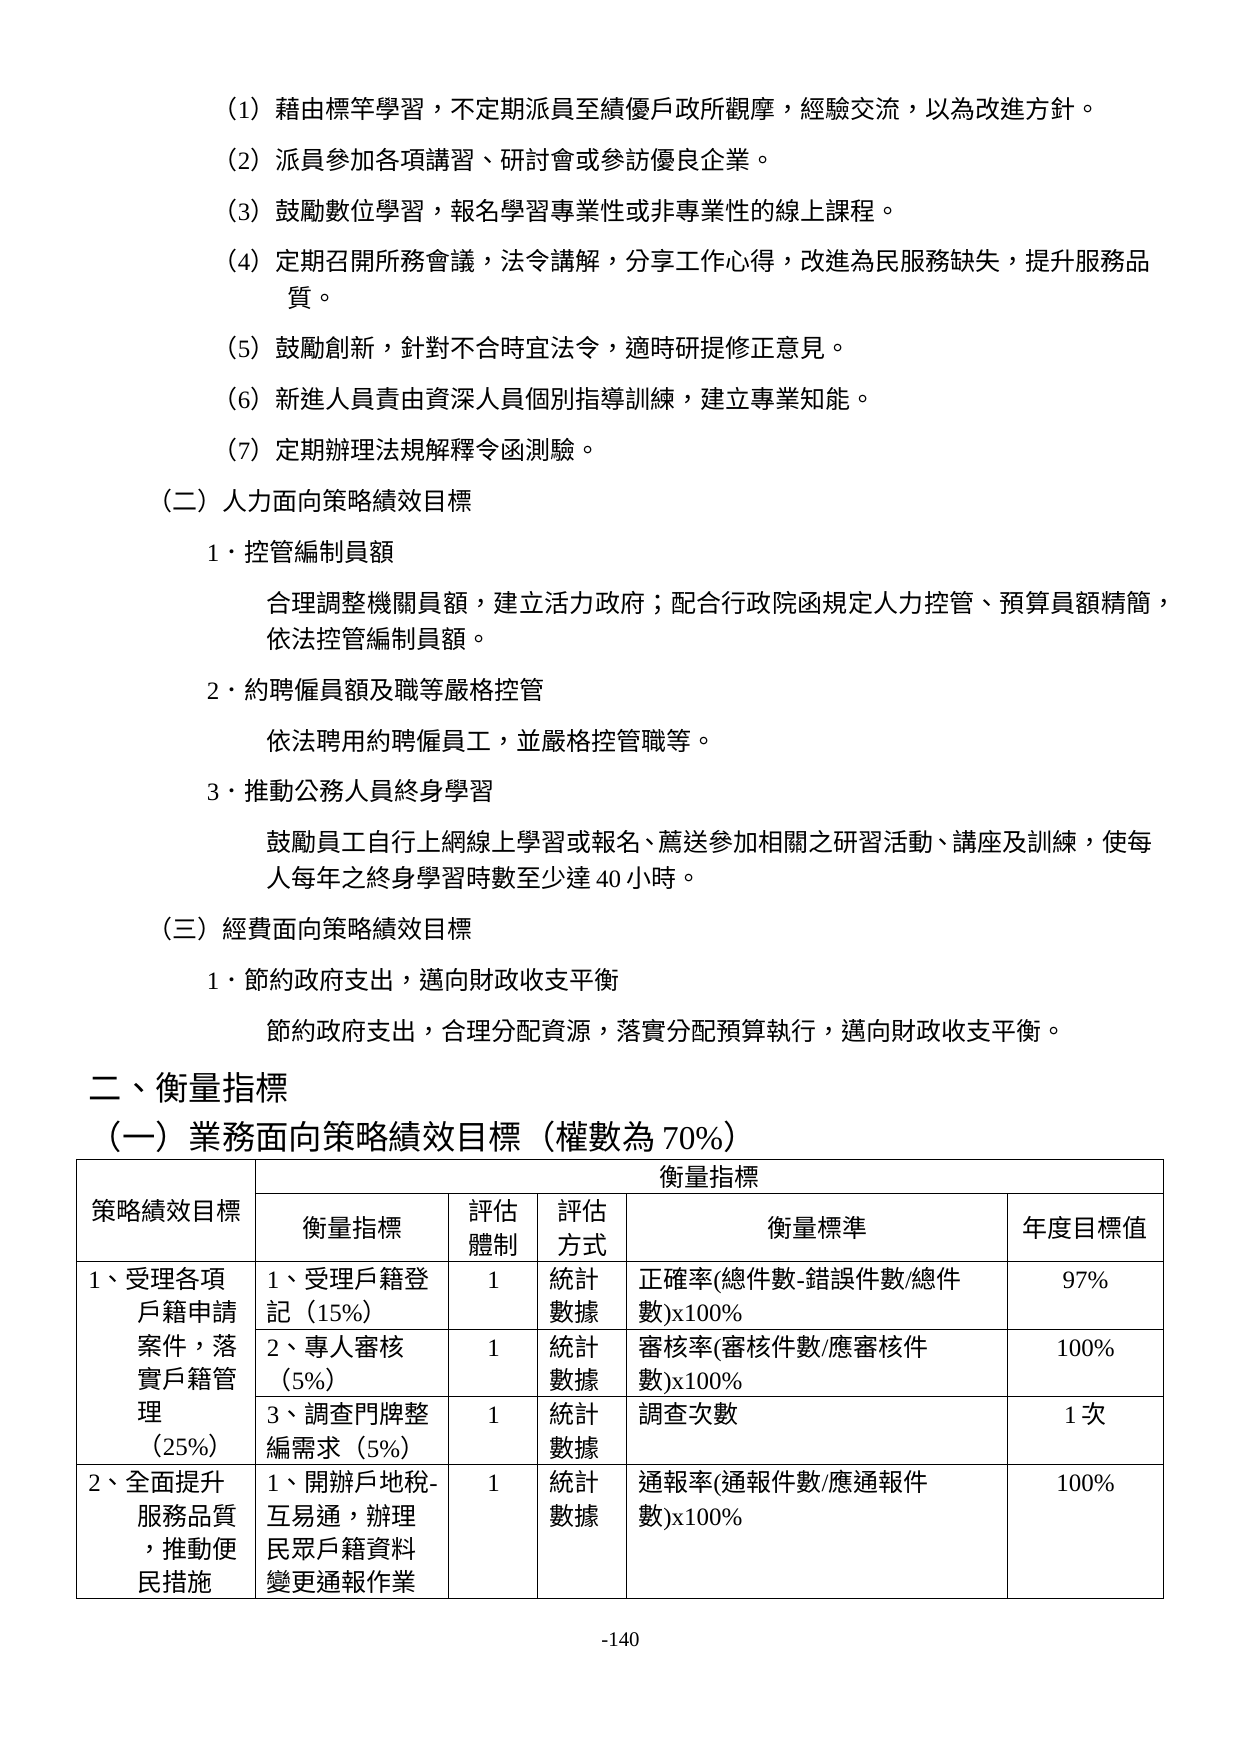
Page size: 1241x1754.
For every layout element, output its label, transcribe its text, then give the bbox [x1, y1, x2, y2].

table_cell 統計數據 [538, 1330, 626, 1396]
list 新進人員責由資深人員個別指導訓練，建立專業知能。 [213, 380, 1152, 416]
list 推動公務人員終身學習 [207, 772, 1152, 808]
table_cell 100% [1008, 1465, 1163, 1598]
table_cell 統計數據 [538, 1262, 626, 1328]
table_cell 衡量標準 [627, 1194, 1007, 1261]
table_cell 1、受理戶籍登記（15%） [256, 1262, 448, 1328]
list 定期召開所務會議，法令講解，分享工作心得，改進為民服務缺失，提升服務品質。 [213, 242, 1152, 314]
table_cell 審核率(審核件數/應審核件數)x100% [627, 1330, 1007, 1396]
text （三）經費面向策略績效目標 [148, 910, 1152, 946]
text 依法聘用約聘僱員工，並嚴格控管職等。 [266, 721, 1152, 757]
table_cell 調查次數 [627, 1397, 1007, 1464]
table_cell 正確率(總件數-錯誤件數/總件數)x100% [627, 1262, 1007, 1328]
list 控管編制員額 [207, 532, 1152, 568]
list 定期辦理法規解釋令函測驗。 [213, 431, 1152, 467]
table_cell 評估體制 [449, 1194, 537, 1261]
table_cell 1 [449, 1397, 537, 1464]
list 節約政府支出，邁向財政收支平衡 [207, 961, 1152, 997]
table_cell 評估方式 [538, 1194, 626, 1261]
table_header 策略績效目標 [77, 1160, 255, 1261]
list 藉由標竿學習，不定期派員至績優戶政所觀摩，經驗交流，以為改進方針。 [213, 89, 1152, 126]
table_cell 全面提升服務品質，推動便民措施 [77, 1465, 255, 1598]
text 節約政府支出，合理分配資源，落實分配預算執行，邁向財政收支平衡。 [266, 1011, 1152, 1048]
table_cell 衡量指標 [256, 1194, 448, 1261]
table_cell 1 [449, 1262, 537, 1328]
list 鼓勵數位學習，報名學習專業性或非專業性的線上課程。 [213, 191, 1152, 227]
table_cell 統計數據 [538, 1465, 626, 1598]
text 鼓勵員工自行上網線上學習或報名、薦送參加相關之研習活動、講座及訓練，使每人每年之終身學習時數至少達40小時。 [266, 823, 1152, 895]
table_header 衡量指標 [256, 1160, 1163, 1193]
table_cell 通報率(通報件數/應通報件數)x100% [627, 1465, 1007, 1598]
table_cell 100% [1008, 1330, 1163, 1396]
list 鼓勵創新，針對不合時宜法令，適時研提修正意見。 [213, 329, 1152, 365]
table_cell 1 [449, 1330, 537, 1396]
table_cell 1 [449, 1465, 537, 1598]
table_cell 3、調查門牌整編需求（5%） [256, 1397, 448, 1464]
table_cell 統計數據 [538, 1397, 626, 1464]
table_cell 1次 [1008, 1397, 1163, 1464]
text 二、衡量指標 [88, 1062, 1152, 1110]
table_cell 受理各項戶籍申請案件，落實戶籍管理（25%） [77, 1262, 255, 1464]
table_cell 年度目標值 [1008, 1194, 1163, 1261]
list 約聘僱員額及職等嚴格控管 [207, 670, 1152, 706]
list 派員參加各項講習、研討會或參訪優良企業。 [213, 140, 1152, 176]
text （一）業務面向策略績效目標（權數為70%） [88, 1110, 1152, 1159]
table_cell 97% [1008, 1262, 1163, 1328]
text 合理調整機關員額，建立活力政府；配合行政院函規定人力控管、預算員額精簡，依法控管編制員額。 [266, 583, 1152, 656]
table_cell 1、開辦戶地稅-互易通，辦理民眾戶籍資料變更通報作業 [256, 1465, 448, 1598]
table_cell 2、專人審核（5%） [256, 1330, 448, 1396]
text （二）人力面向策略績效目標 [148, 481, 1152, 518]
